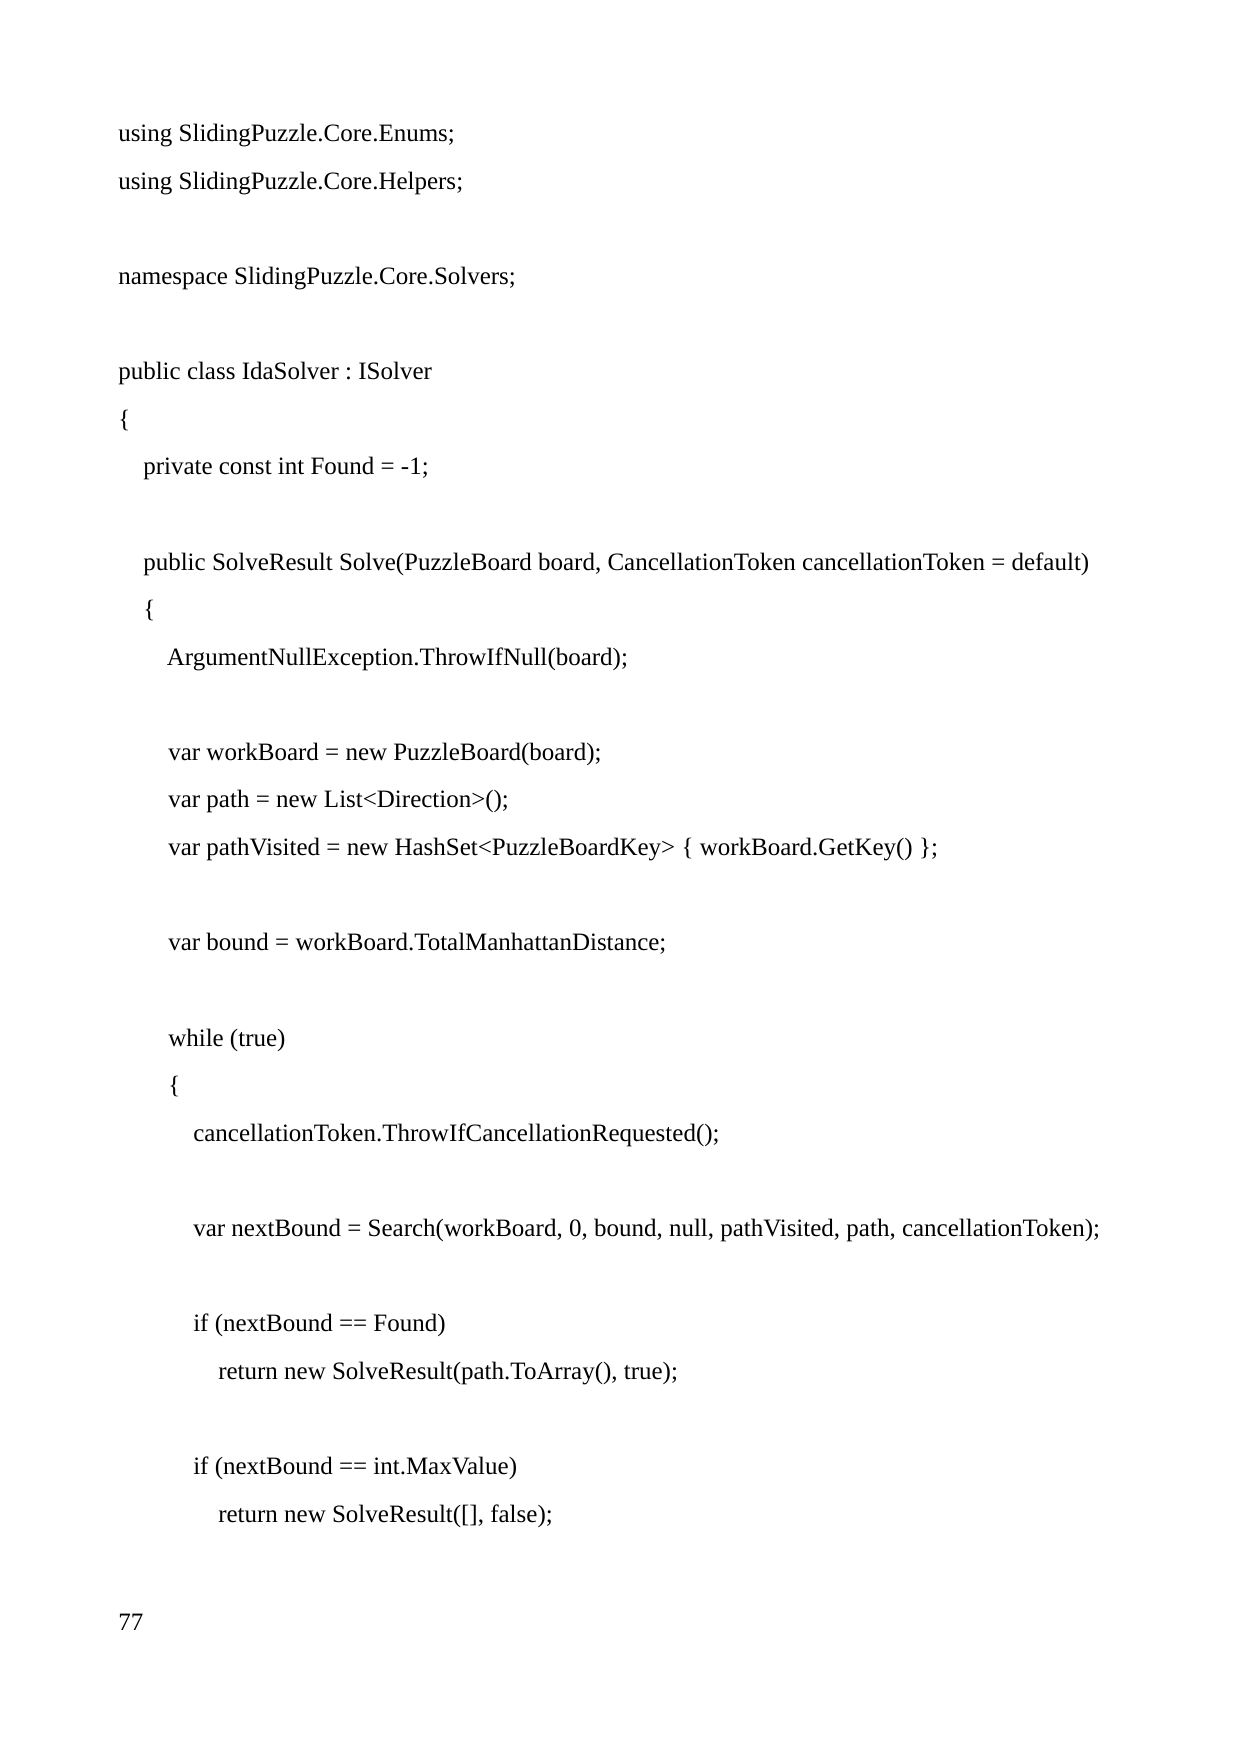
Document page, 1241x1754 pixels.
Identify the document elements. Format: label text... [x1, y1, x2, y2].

text return new SolveResult(path.ToArray(), true); [118, 1356, 1122, 1384]
text using SlidingPuzzle.Core.Helpers; [118, 166, 1122, 194]
text var nextBound = Search(workBoard, 0, bound, null, pathVisited, path, cancellationToken); [118, 1213, 1122, 1242]
text ArgumentNullException.ThrowIfNull(board); [118, 642, 1122, 671]
text var bound = workBoard.TotalManhattanDistance; [118, 927, 1122, 956]
text while (true) [118, 1023, 1122, 1051]
text cancellationToken.ThrowIfCancellationRequested(); [118, 1118, 1122, 1147]
text { [118, 594, 1122, 623]
text private const int Found = -1; [118, 451, 1122, 480]
text var workBoard = new PuzzleBoard(board); [118, 737, 1122, 766]
text namespace SlidingPuzzle.Core.Solvers; [118, 261, 1122, 290]
text return new SolveResult([], false); [118, 1499, 1122, 1527]
text { [118, 1070, 1122, 1099]
text { [118, 404, 1122, 432]
text using SlidingPuzzle.Core.Enums; [118, 118, 1122, 147]
text public SolveResult Solve(PuzzleBoard board, CancellationToken cancellationToken = default) [118, 547, 1122, 575]
text if (nextBound == Found) [118, 1308, 1122, 1337]
text if (nextBound == int.MaxValue) [118, 1451, 1122, 1480]
text var path = new List<Direction>(); [118, 784, 1122, 813]
text var pathVisited = new HashSet<PuzzleBoardKey> { workBoard.GetKey() }; [118, 832, 1122, 861]
text public class IdaSolver : ISolver [118, 356, 1122, 385]
